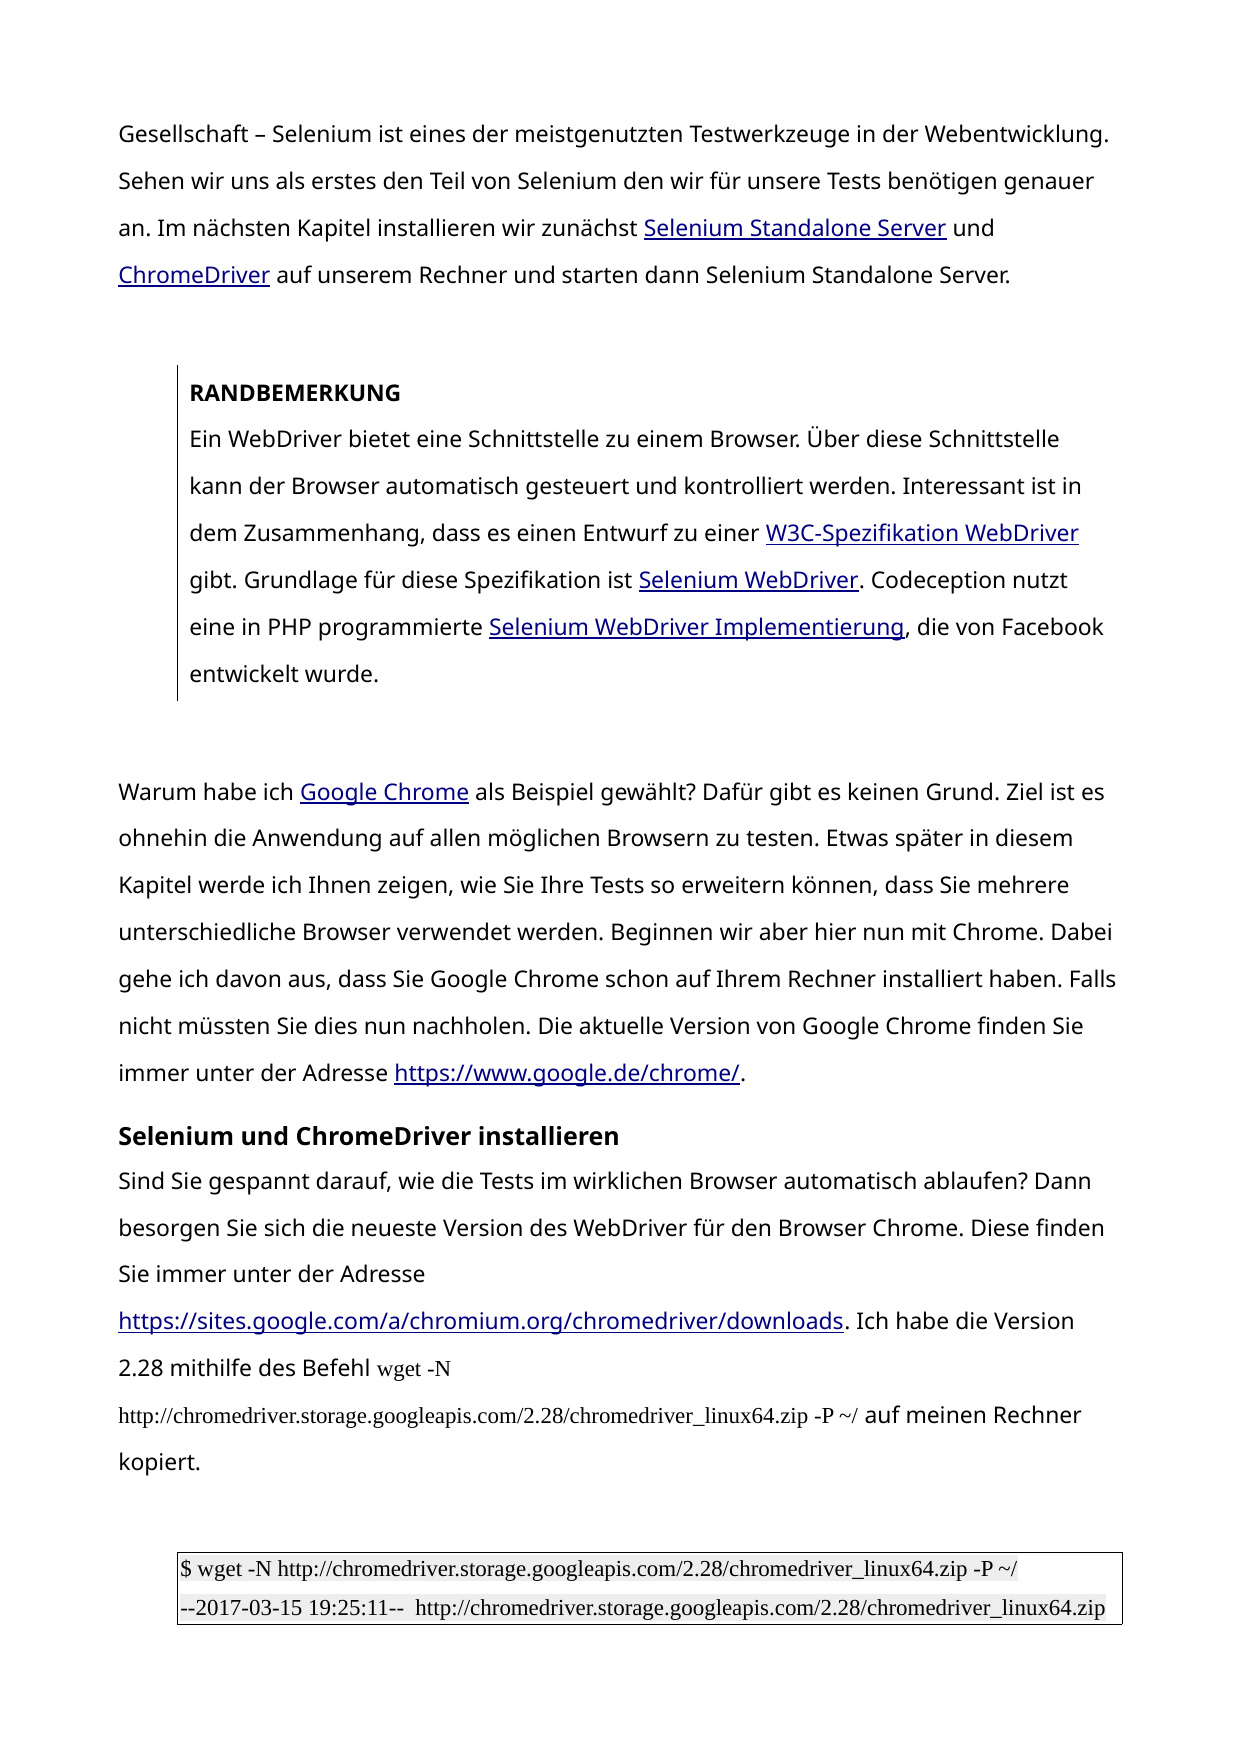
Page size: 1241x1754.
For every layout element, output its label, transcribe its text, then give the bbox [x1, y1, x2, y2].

text Warum habe ich Google Chrome als Beispiel gewählt? Dafür gibt es keinen Grund. Ziel ist es ohnehin die Anwendung auf allen möglichen Browsern zu testen. Etwas später in diesem Kapitel werde ich Ihnen zeigen, wie Sie Ihre Tests so erweitern können, dass Sie mehrere unterschiedliche Browser verwendet werden. Beginnen wir aber hier nun mit Chrome. Dabei gehe ich davon aus, dass Sie Google Chrome schon auf Ihrem Rechner installiert haben. Falls nicht müssten Sie dies nun nachholen. Die aktuelle Version von Google Chrome finden Sie immer unter der Adresse https://www.google.de/chrome/. [118, 775, 1122, 1088]
text Gesellschaft – Selenium ist eines der meistgenutzten Testwerkzeuge in der Webentwicklung. Sehen wir uns als erstes den Teil von Selenium den wir für unsere Tests benötigen genauer an. Im nächsten Kapitel installieren wir zunächst Selenium Standalone Server und ChromeDriver auf unserem Rechner und starten dann Selenium Standalone Server. [118, 118, 1122, 290]
text $ wget -N http://chromedriver.storage.googleapis.com/2.28/chromedriver_linux64.zip -P ~/ --2017-03-15 19:25:11-- http://chromedriver.storage.googleapis.com/2.28/chromedriver_linux64.zip [178, 1553, 1122, 1624]
text RANDBEMERKUNG Ein WebDriver bietet eine Schnittstelle zu einem Browser. Über diese Schnittstelle kann der Browser automatisch gesteuert und kontrolliert werden. Interessant ist in dem Zusammenhang, dass es einen Entwurf zu einer W3C-Spezifikation WebDriver gibt. Grundlage für diese Spezifikation ist Selenium WebDriver. Codeception nutzt eine in PHP programmierte Selenium WebDriver Implementierung, die von Facebook entwickelt wurde. [178, 365, 1122, 701]
text Sind Sie gespannt darauf, wie die Tests im wirklichen Browser automatisch ablaufen? Dann besorgen Sie sich die neueste Version des WebDriver für den Browser Chrome. Diese finden Sie immer unter der Adresse https://sites.google.com/a/chromium.org/chromedriver/downloads. Ich habe die Version 2.28 mithilfe des Befehl wget -N http://chromedriver.storage.googleapis.com/2.28/chromedriver_linux64.zip -P ~/ auf meinen Rechner kopiert. [118, 1165, 1122, 1477]
subtitle Selenium und ChromeDriver installieren [118, 1118, 1122, 1152]
